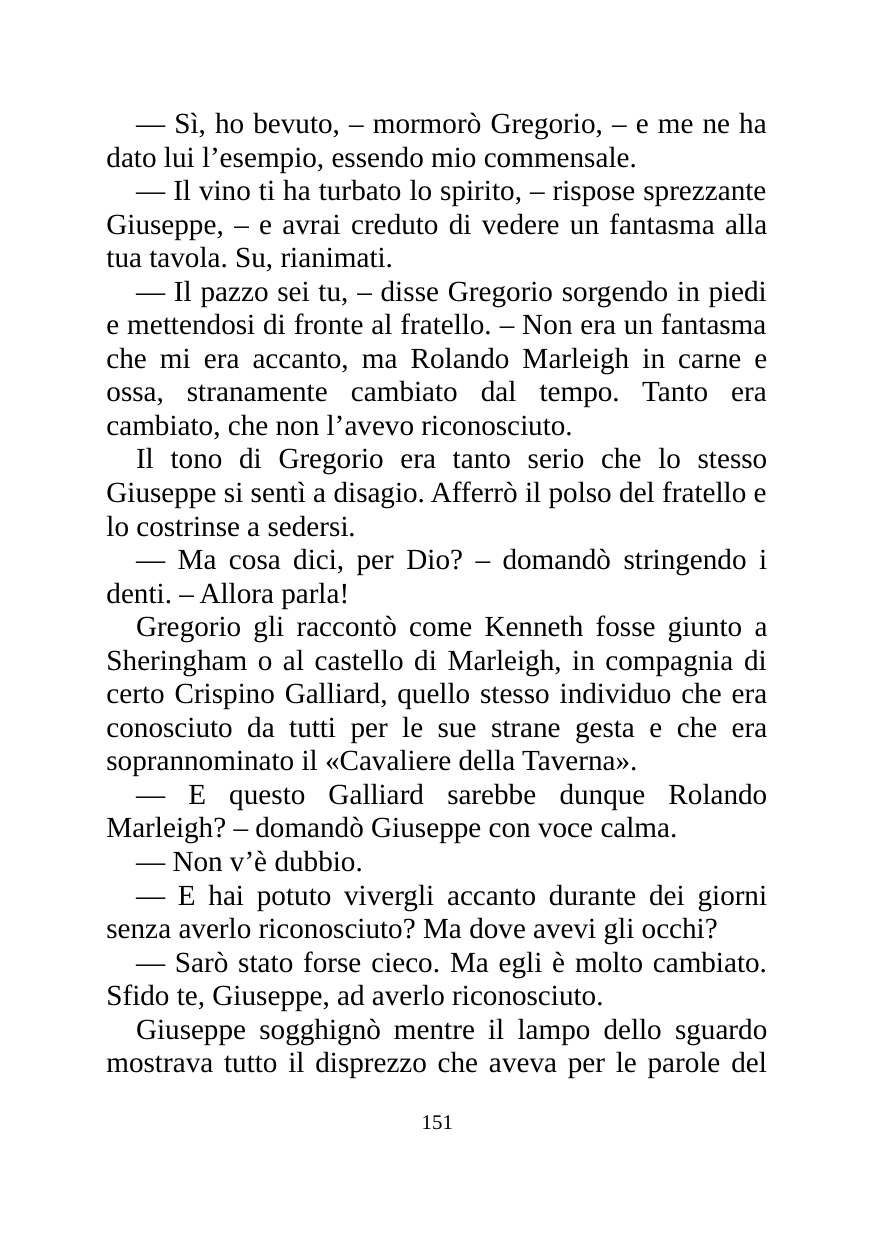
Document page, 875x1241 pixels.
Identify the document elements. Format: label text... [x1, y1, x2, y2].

text Gregorio gli raccontò come Kenneth fosse giunto a Sheringham o al castello di Marleigh, in compagnia di certo Crispino Galliard, quello stesso individuo che era conosciuto da tutti per le sue strane gesta e che era soprannominato il «Cavaliere della Taverna». [106, 609, 768, 777]
text — Sì, ho bevuto, – mormorò Gregorio, – e me ne ha dato lui l’esempio, essendo mio commensale. [106, 106, 768, 173]
text — E hai potuto vivergli accanto durante dei giorni senza averlo riconosciuto? Ma dove avevi gli occhi? [106, 878, 768, 945]
text Il tono di Gregorio era tanto serio che lo stesso Giuseppe si sentì a disagio. Afferrò il polso del fratello e lo costrinse a sedersi. [106, 442, 768, 542]
text — Non v’è dubbio. [106, 844, 768, 878]
text — Ma cosa dici, per Dio? – domandò stringendo i denti. – Allora parla! [106, 542, 768, 609]
text — Sarò stato forse cieco. Ma egli è molto cambiato. Sfido te, Giuseppe, ad averlo riconosciuto. [106, 945, 768, 1012]
text Giuseppe sogghignò mentre il lampo dello sguardo mostrava tutto il disprezzo che aveva per le parole del [106, 1012, 768, 1079]
text — E questo Galliard sarebbe dunque Rolando Marleigh? – domandò Giuseppe con voce calma. [106, 777, 768, 844]
text — Il pazzo sei tu, – disse Gregorio sorgendo in piedi e mettendosi di fronte al fratello. – Non era un fantasma che mi era accanto, ma Rolando Marleigh in carne e ossa, stranamente cambiato dal tempo. Tanto era cambiato, che non l’avevo riconosciuto. [106, 274, 768, 442]
text — Il vino ti ha turbato lo spirito, – rispose sprezzante Giuseppe, – e avrai creduto di vedere un fantasma alla tua tavola. Su, rianimati. [106, 173, 768, 274]
